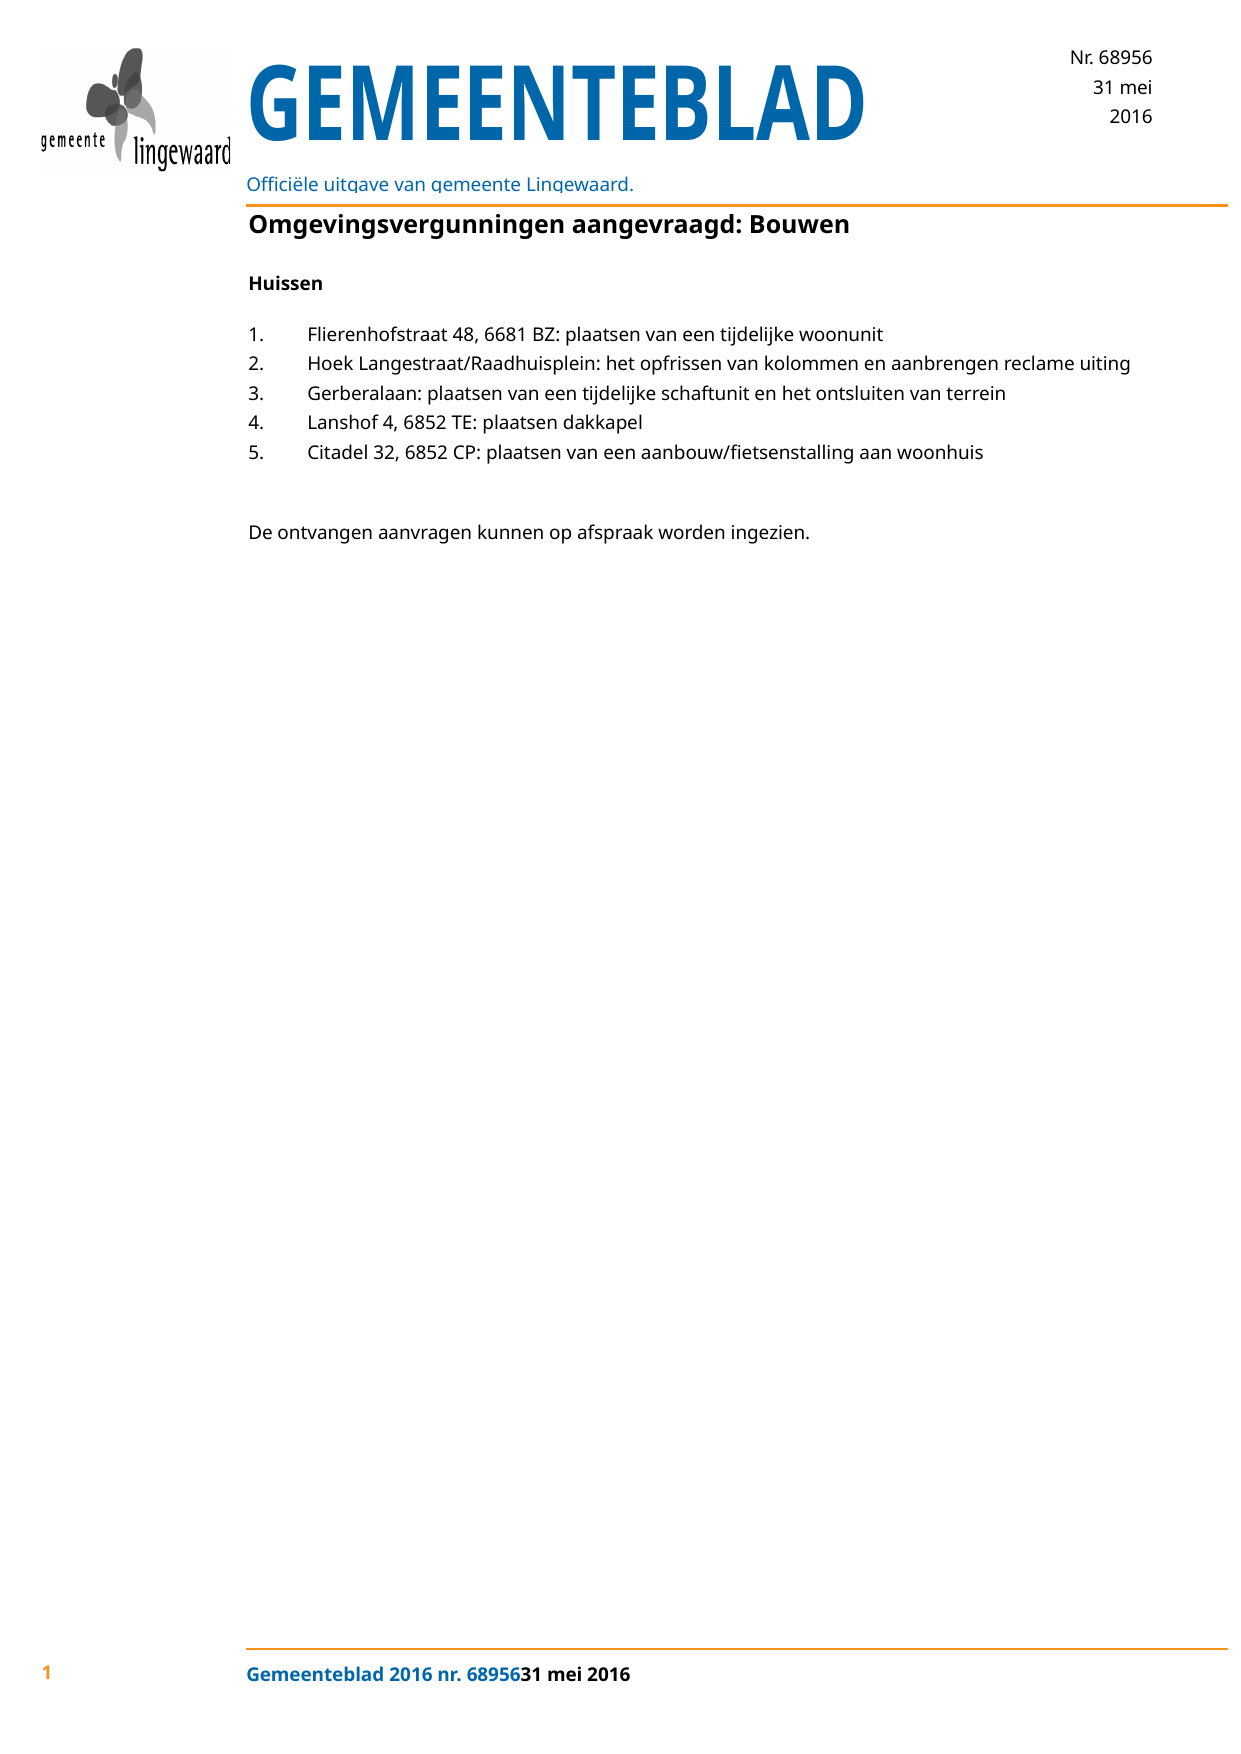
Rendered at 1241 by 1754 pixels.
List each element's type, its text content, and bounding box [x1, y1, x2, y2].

list Flierenhofstraat 48, 6681 BZ: plaatsen van een tijdelijke woonunit [248, 321, 1152, 346]
text Omgevingsvergunningen aangevraagd: Bouwen [248, 207, 1152, 241]
text Huissen [248, 270, 1152, 296]
list Citadel 32, 6852 CP: plaatsen van een aanbouw/fietsenstalling aan woonhuis [248, 439, 1152, 465]
list Lanshof 4, 6852 TE: plaatsen dakkapel [248, 409, 1152, 435]
list Hoek Langestraat/Raadhuisplein: het opfrissen van kolommen en aanbrengen reclame uiting [248, 350, 1152, 376]
text De ontvangen aanvragen kunnen op afspraak worden ingezien. [248, 519, 1152, 545]
picture [41, 47, 231, 172]
list Gerberalaan: plaatsen van een tijdelijke schaftunit en het ontsluiten van terrein [248, 380, 1152, 406]
